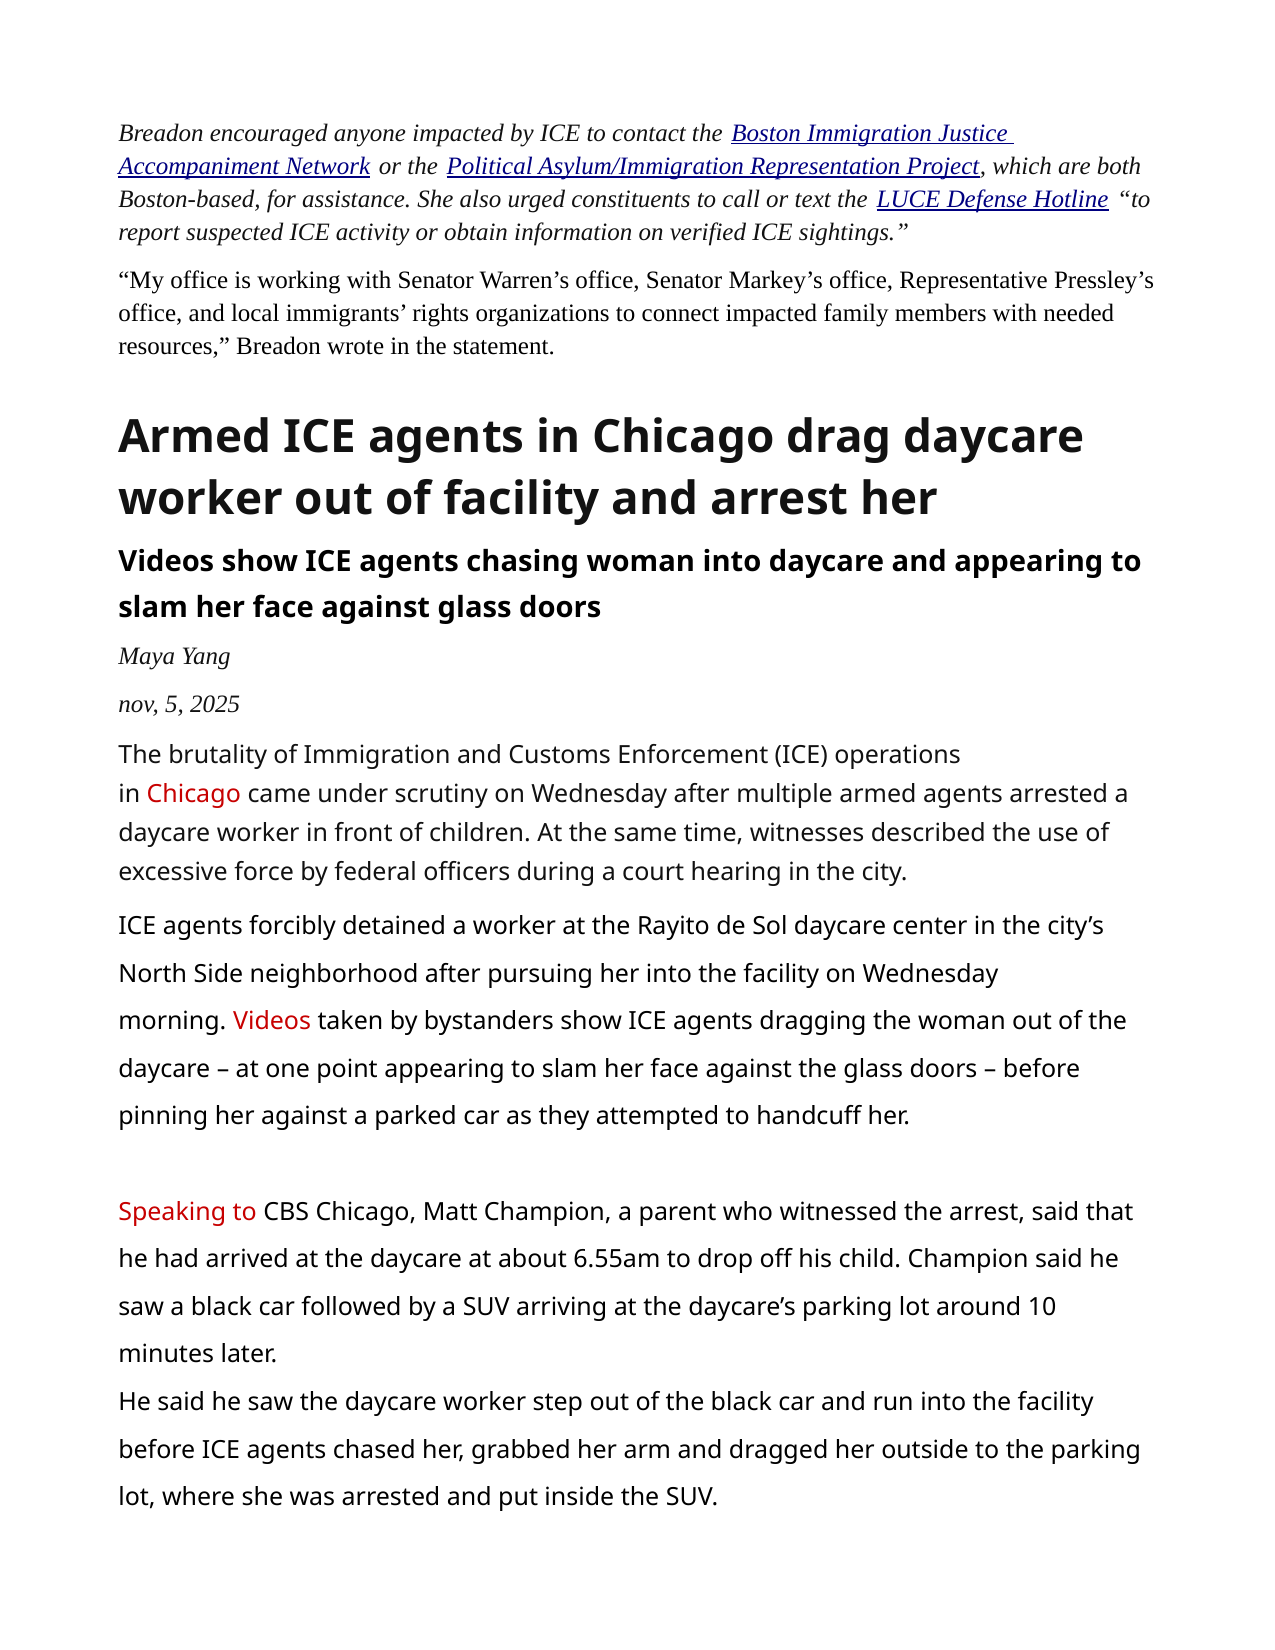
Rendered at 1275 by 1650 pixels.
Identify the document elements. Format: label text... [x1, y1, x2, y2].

text Speaking to CBS Chicago, Matt Champion, a parent who witnessed the arrest, said that he had arrived at the daycare at about 6.55am to drop off his child. Champion said he saw a black car followed by a SUV arriving at the daycare’s parking lot around 10 minutes later. [118, 1193, 1157, 1370]
text Videos show ICE agents chasing woman into daycare and appearing to slam her face against glass doors [118, 541, 1157, 626]
text Breadon encouraged anyone impacted by ICE to contact the Boston Immigration Justice Accompaniment Network or the Political Asylum/Immigration Representation Project, which are both Boston-based, for assistance. She also urged constituents to call or text the LUCE Defense Hotline “to report suspected ICE activity or obtain information on verified ICE sightings.” [118, 118, 1157, 246]
subtitle Armed ICE agents in Chicago drag daycare worker out of facility and arrest her [118, 403, 1157, 528]
text Maya Yang [118, 641, 1157, 670]
text He said he saw the daycare worker step out of the black car and run into the facility before ICE agents chased her, grabbed her arm and dragged her outside to the parking lot, where she was arrested and put inside the SUV. [118, 1384, 1157, 1513]
text ICE agents forcibly detained a worker at the Rayito de Sol daycare center in the city’s North Side neighborhood after pursuing her into the facility on Wednesday morning. Videos taken by bystanders show ICE agents dragging the woman out of the daycare – at one point appearing to slam her face against the glass doors – before pinning her against a parked car as they attempted to handcuff her. [118, 908, 1157, 1132]
text “My office is working with Senator Warren’s office, Senator Markey’s office, Representative Pressley’s office, and local immigrants’ rights organizations to connect impacted family members with needed resources,” Breadon wrote in the statement. [118, 265, 1157, 359]
text nov, 5, 2025 [118, 689, 1157, 717]
text The brutality of Immigration and Customs Enforcement (ICE) operations in Chicago came under scrutiny on Wednesday after multiple armed agents arrested a daycare worker in front of children. At the same time, witnesses described the use of excessive force by federal officers during a court hearing in the city. [118, 736, 1157, 888]
